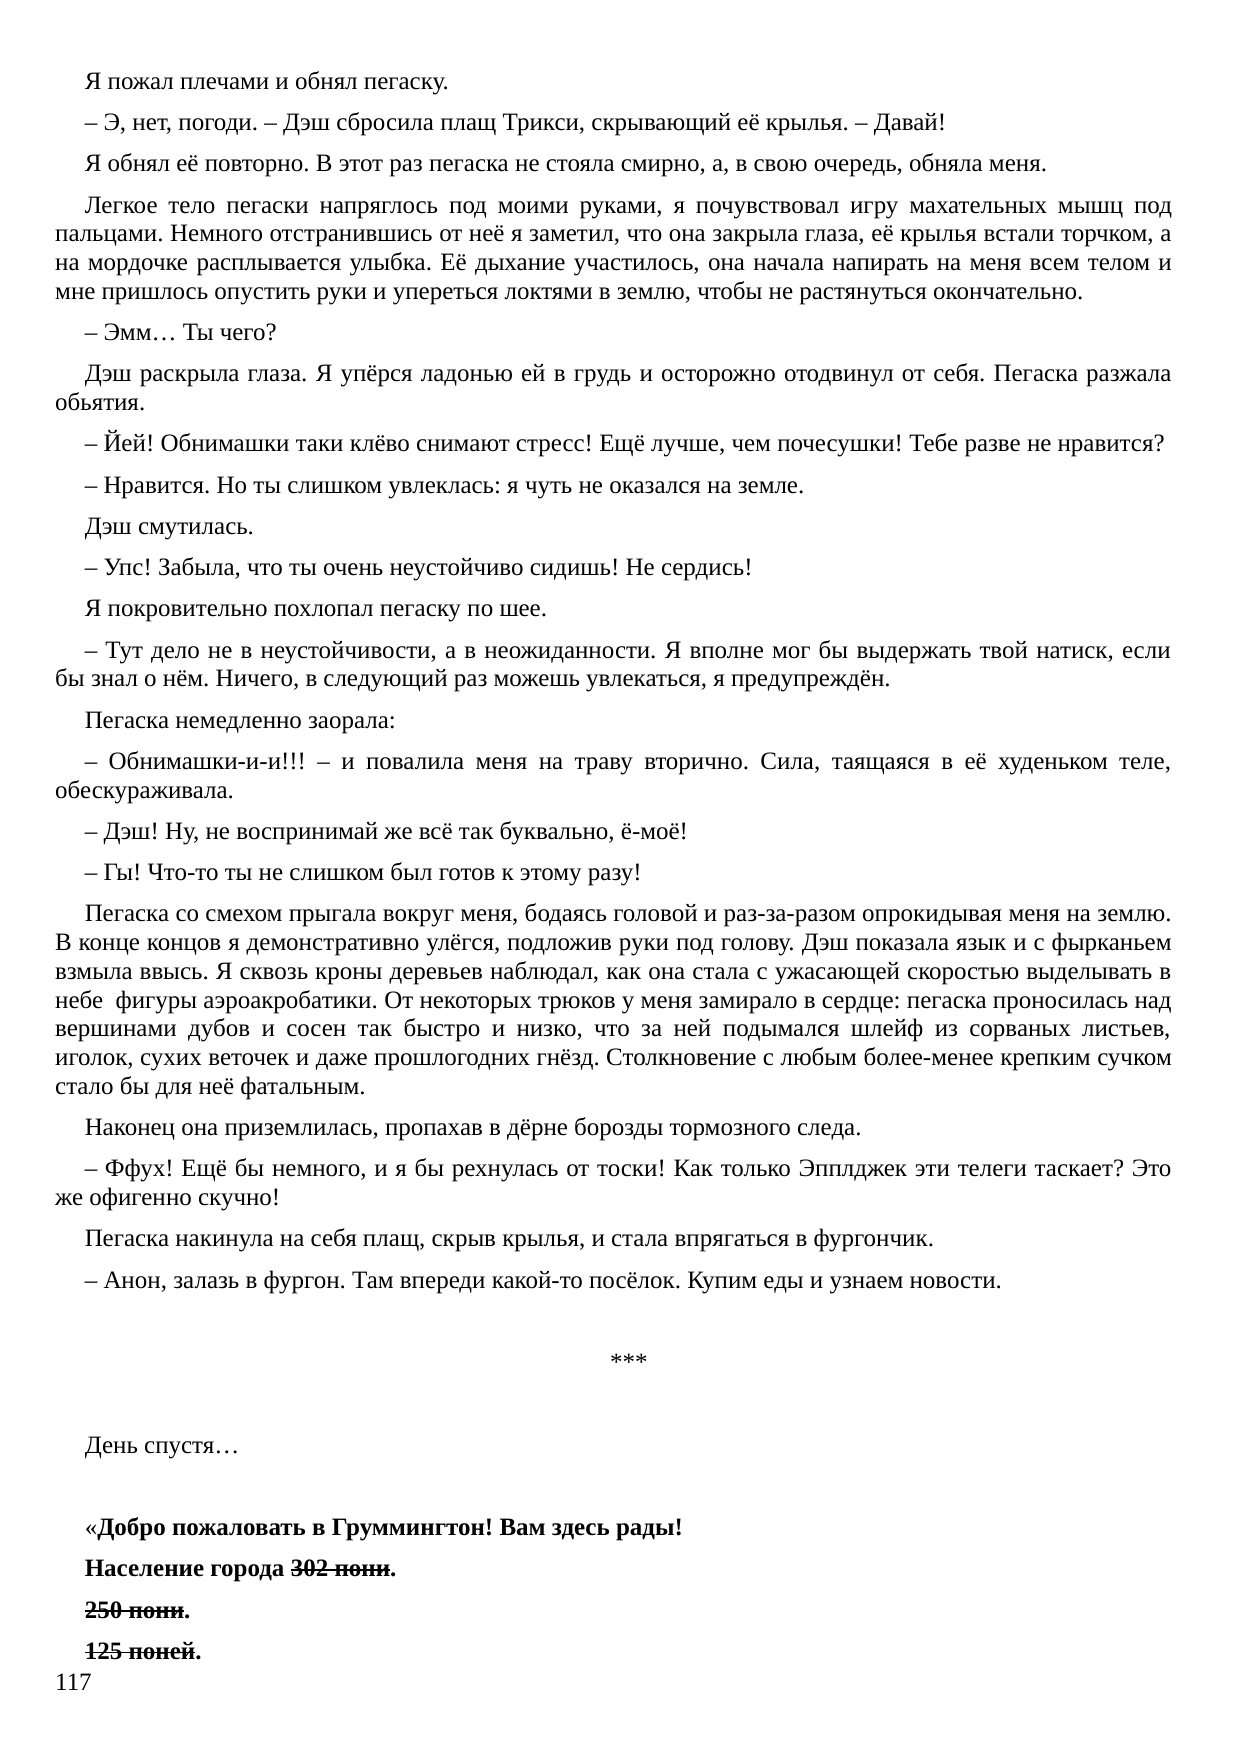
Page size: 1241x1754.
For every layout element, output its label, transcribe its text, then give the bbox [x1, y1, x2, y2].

text – Йей! Обнимашки таки клёво снимают стресс! Ещё лучше, чем почесушки! Тебе разве не нравится? [55, 428, 1173, 457]
text Я пожал плечами и обнял пегаску. [55, 66, 1173, 95]
text – Ффух! Ещё бы немного, и я бы рехнулась от тоски! Как только Эпплджек эти телеги таскает? Это же офигенно скучно! [55, 1153, 1173, 1211]
text Я обнял её повторно. В этот раз пегаска не стояла смирно, а, в свою очередь, обняла меня. [55, 148, 1173, 177]
text Дэш раскрыла глаза. Я упёрся ладонью ей в грудь и осторожно отодвинул от себя. Пегаска разжала обьятия. [55, 358, 1173, 416]
text Я покровительно похлопал пегаску по шее. [55, 593, 1173, 622]
text Пегаска со смехом прыгала вокруг меня, бодаясь головой и раз-за-разом опрокидывая меня на землю. В конце концов я демонстративно улёгся, подложив руки под голову. Дэш показала язык и с фырканьем взмыла ввысь. Я сквозь кроны деревьев наблюдал, как она стала с ужасающей скоростью выделывать в небе фигуры аэроакробатики. От некоторых трюков у меня замирало в сердце: пегаска проносилась над вершинами дубов и сосен так быстро и низко, что за ней подымался шлейф из сорваных листьев, иголок, сухих веточек и даже прошлогодних гнёзд. Столкновение с любым более-менее крепким сучком стало бы для неё фатальным. [55, 898, 1173, 1100]
text – Упс! Забыла, что ты очень неустойчиво сидишь! Не сердись! [55, 552, 1173, 581]
text Дэш смутилась. [55, 511, 1173, 540]
text *** [55, 1347, 1173, 1376]
text Пегаска немедленно заорала: [55, 705, 1173, 733]
text 125 поней. [55, 1636, 1173, 1665]
text – Э, нет, погоди. – Дэш сбросила плащ Трикси, скрывающий её крылья. – Давай! [55, 107, 1173, 136]
text – Гы! Что-то ты не слишком был готов к этому разу! [55, 857, 1173, 886]
text – Дэш! Ну, не воспринимай же всё так буквально, ё-моё! [55, 816, 1173, 845]
text – Тут дело не в неустойчивости, а в неожиданности. Я вполне мог бы выдержать твой натиск, если бы знал о нём. Ничего, в следующий раз можешь увлекаться, я предупреждён. [55, 635, 1173, 692]
text – Анон, залазь в фургон. Там впереди какой-то посёлок. Купим еды и узнаем новости. [55, 1265, 1173, 1293]
text Наконец она приземлилась, пропахав в дёрне борозды тормозного следа. [55, 1112, 1173, 1141]
text 250 пони. [55, 1595, 1173, 1623]
text Пегаска накинула на себя плащ, скрыв крылья, и стала впрягаться в фургончик. [55, 1223, 1173, 1252]
text – Обнимашки-и-и!!! – и повалила меня на траву вторично. Сила, таящаяся в её худеньком теле, обескураживала. [55, 746, 1173, 803]
text День спустя… [55, 1430, 1173, 1458]
text «Добро пожаловать в Груммингтон! Вам здесь рады! [55, 1512, 1173, 1541]
text Легкое тело пегаски напряглось под моими руками, я почувствовал игру махательных мышц под пальцами. Немного отстранившись от неё я заметил, что она закрыла глаза, её крылья встали торчком, а на мордочке расплывается улыбка. Её дыхание участилось, она начала напирать на меня всем телом и мне пришлось опустить руки и упереться локтями в землю, чтобы не растянуться окончательно. [55, 190, 1173, 305]
text Население города 302 пони. [55, 1553, 1173, 1582]
text – Нравится. Но ты слишком увлеклась: я чуть не оказался на земле. [55, 470, 1173, 498]
text – Эмм… Ты чего? [55, 317, 1173, 346]
